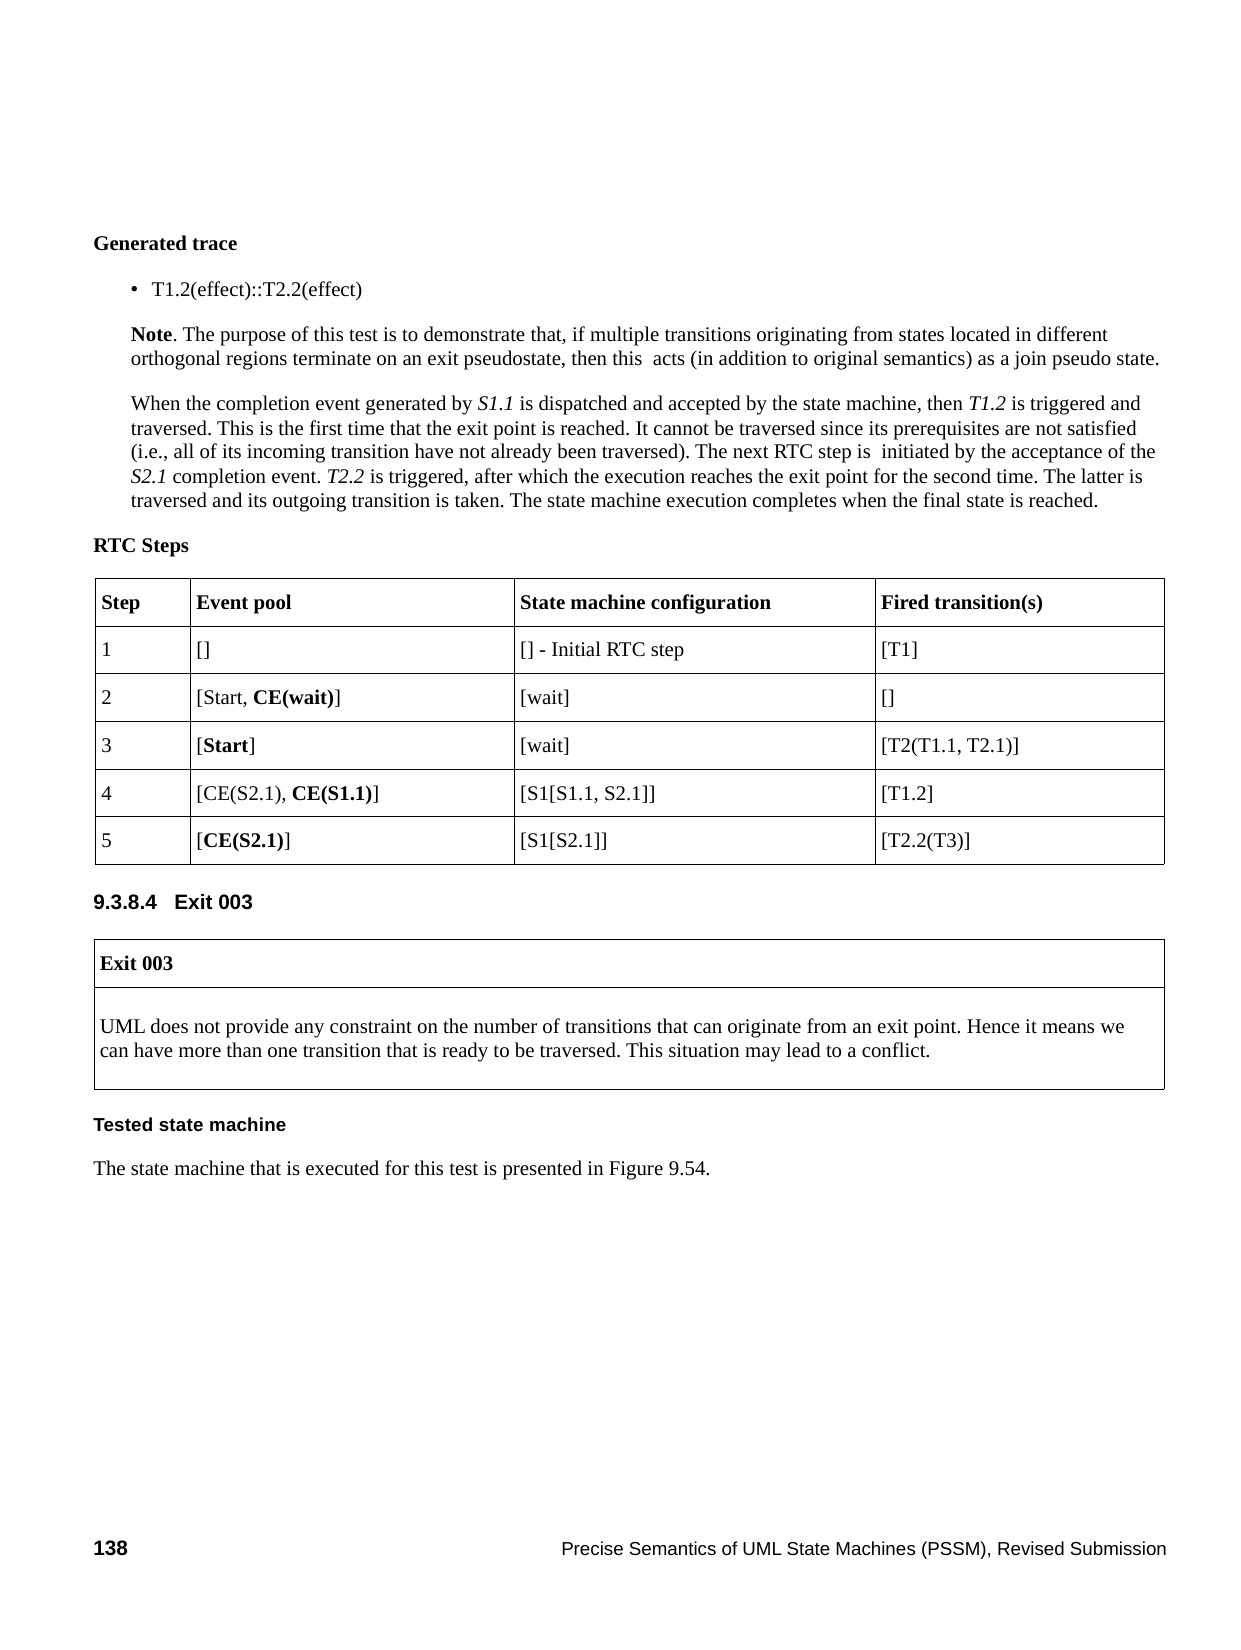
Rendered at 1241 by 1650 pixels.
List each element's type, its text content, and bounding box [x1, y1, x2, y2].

text Note. The purpose of this test is to demonstrate that, if multiple transitions originating from states located in different orthogonal regions terminate on an exit pseudostate, then this acts (in addition to original semantics) as a join pseudo state. [131, 322, 1164, 370]
table_cell [wait] [515, 674, 875, 721]
table_cell [T1.2] [876, 770, 1164, 816]
table_cell 3 [96, 722, 190, 769]
list T1.2(effect)::T2.2(effect) [131, 276, 1164, 301]
text The state machine that is executed for this test is presented in Figure 9.54. [93, 1156, 1164, 1180]
table_header State machine configuration [515, 579, 875, 626]
subtitle Exit 003 [93, 889, 1164, 914]
table_cell 1 [96, 627, 190, 673]
table_cell [S1[S2.1]] [515, 817, 875, 864]
table_cell UML does not provide any constraint on the number of transitions that can originate from an exit point. Hence it means we can have more than one transition that is ready to be traversed. This situation may lead to a conflict. [95, 988, 1164, 1089]
table_cell [T1] [876, 627, 1164, 673]
table_cell [CE(S2.1), CE(S1.1)] [191, 770, 514, 816]
table_cell [wait] [515, 722, 875, 769]
table_cell 4 [96, 770, 190, 816]
subtitle Tested state machine [93, 1114, 1164, 1135]
table_header Event pool [191, 579, 514, 626]
table_header Fired transition(s) [876, 579, 1164, 626]
table_cell [T2.2(T3)] [876, 817, 1164, 864]
text When the completion event generated by S1.1 is dispatched and accepted by the state machine, then T1.2 is triggered and traversed. This is the first time that the exit point is reached. It cannot be traversed since its prerequisites are not satisfied (i.e., all of its incoming transition have not already been traversed). The next RTC step is initiated by the acceptance of the S2.1 completion event. T2.2 is triggered, after which the execution reaches the exit point for the second time. The latter is traversed and its outgoing transition is taken. The state machine execution completes when the final state is reached. [131, 391, 1164, 512]
text Generated trace [93, 231, 1164, 255]
table_cell [] - Initial RTC step [515, 627, 875, 673]
table_cell [Start] [191, 722, 514, 769]
text RTC Steps [93, 533, 1164, 557]
table_cell [Start, CE(wait)] [191, 674, 514, 721]
table_cell [CE(S2.1)] [191, 817, 514, 864]
table_header Step [96, 579, 190, 626]
table_header Exit 003 [95, 940, 1164, 987]
table_cell [S1[S1.1, S2.1]] [515, 770, 875, 816]
table_cell [T2(T1.1, T2.1)] [876, 722, 1164, 769]
table_cell [] [876, 674, 1164, 721]
table_cell 5 [96, 817, 190, 864]
table_cell [] [191, 627, 514, 673]
table_cell 2 [96, 674, 190, 721]
